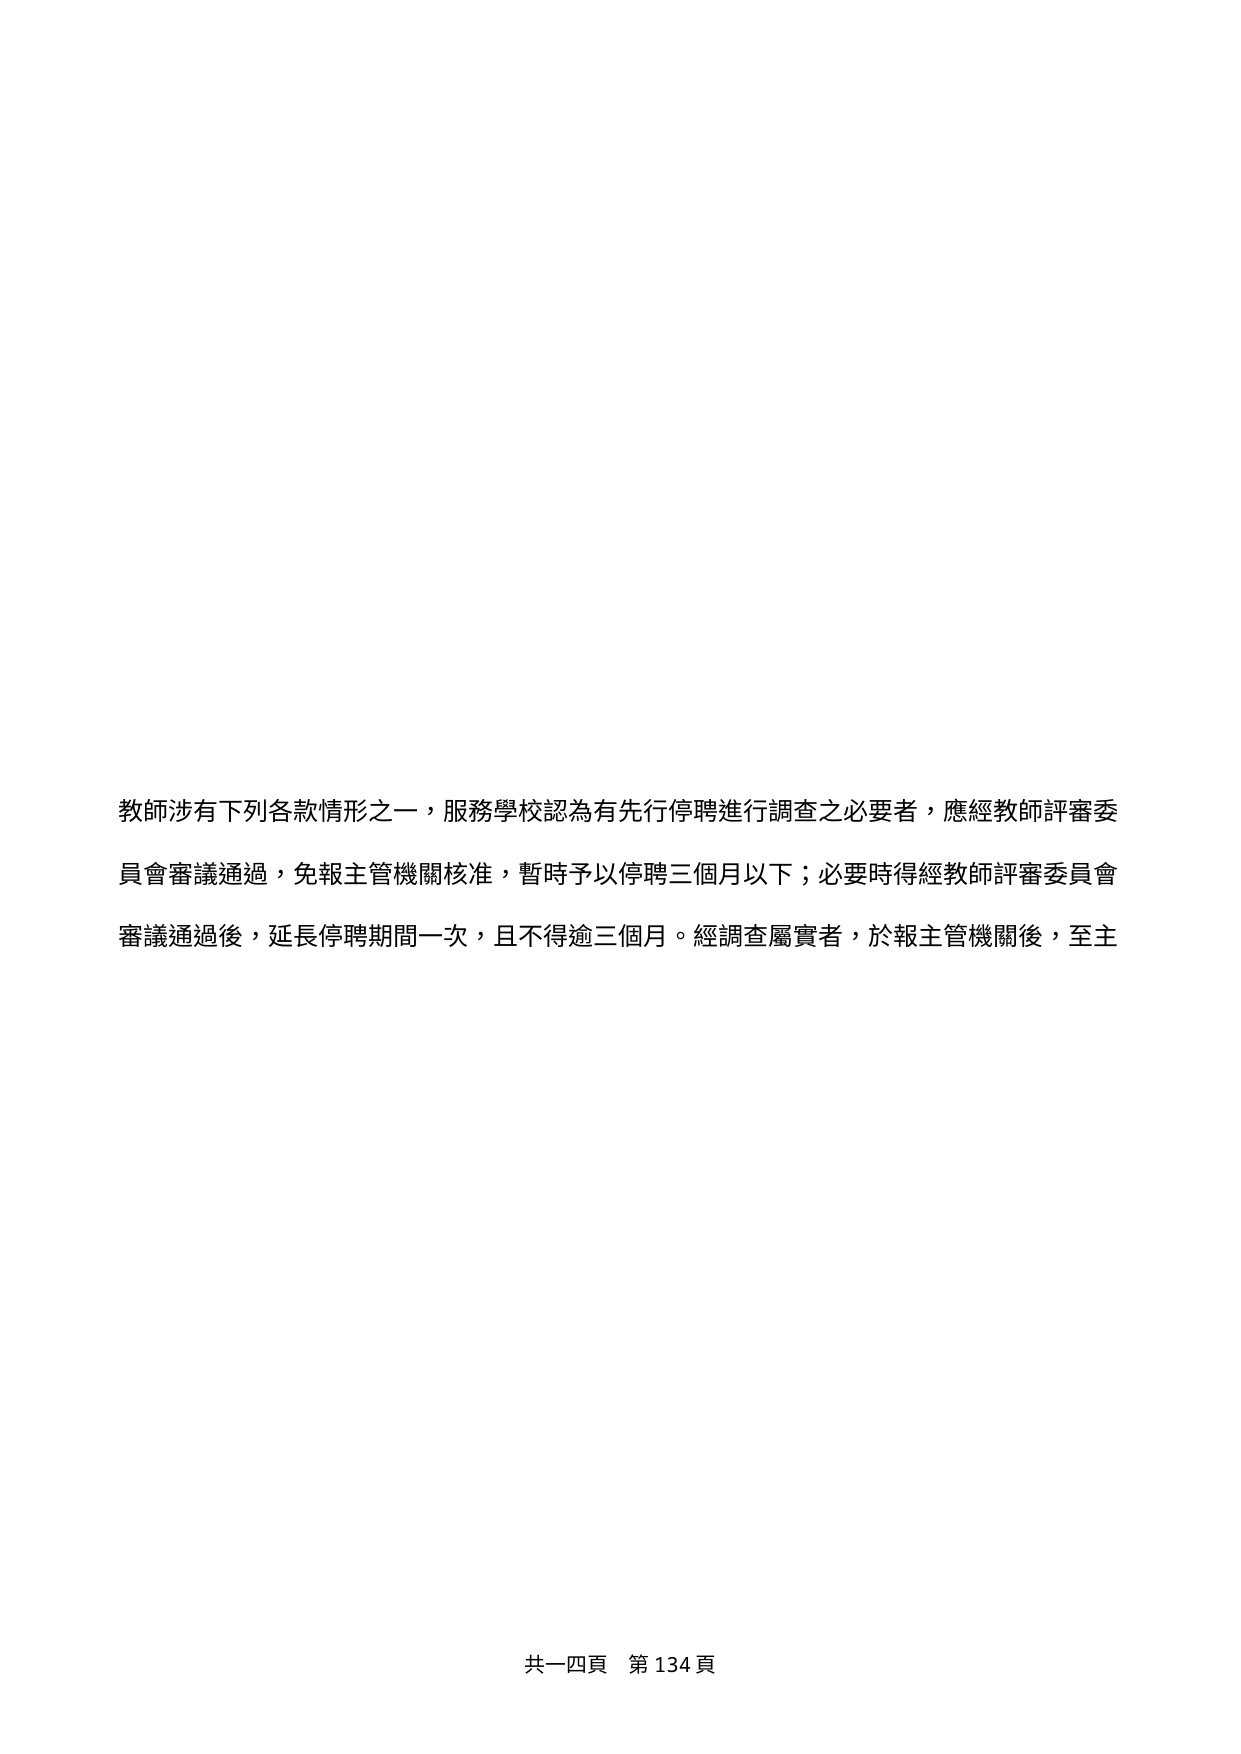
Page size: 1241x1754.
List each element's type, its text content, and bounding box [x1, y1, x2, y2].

text 教師涉有下列各款情形之一，服務學校認為有先行停聘進行調查之必要者，應經教師評審委員會審議通過，免報主管機關核准，暫時予以停聘三個月以下；必要時得經教師評審委員會審議通過後，延長停聘期間一次，且不得逾三個月。經調查屬實者，於報主管機關後，至主 [118, 768, 1122, 956]
